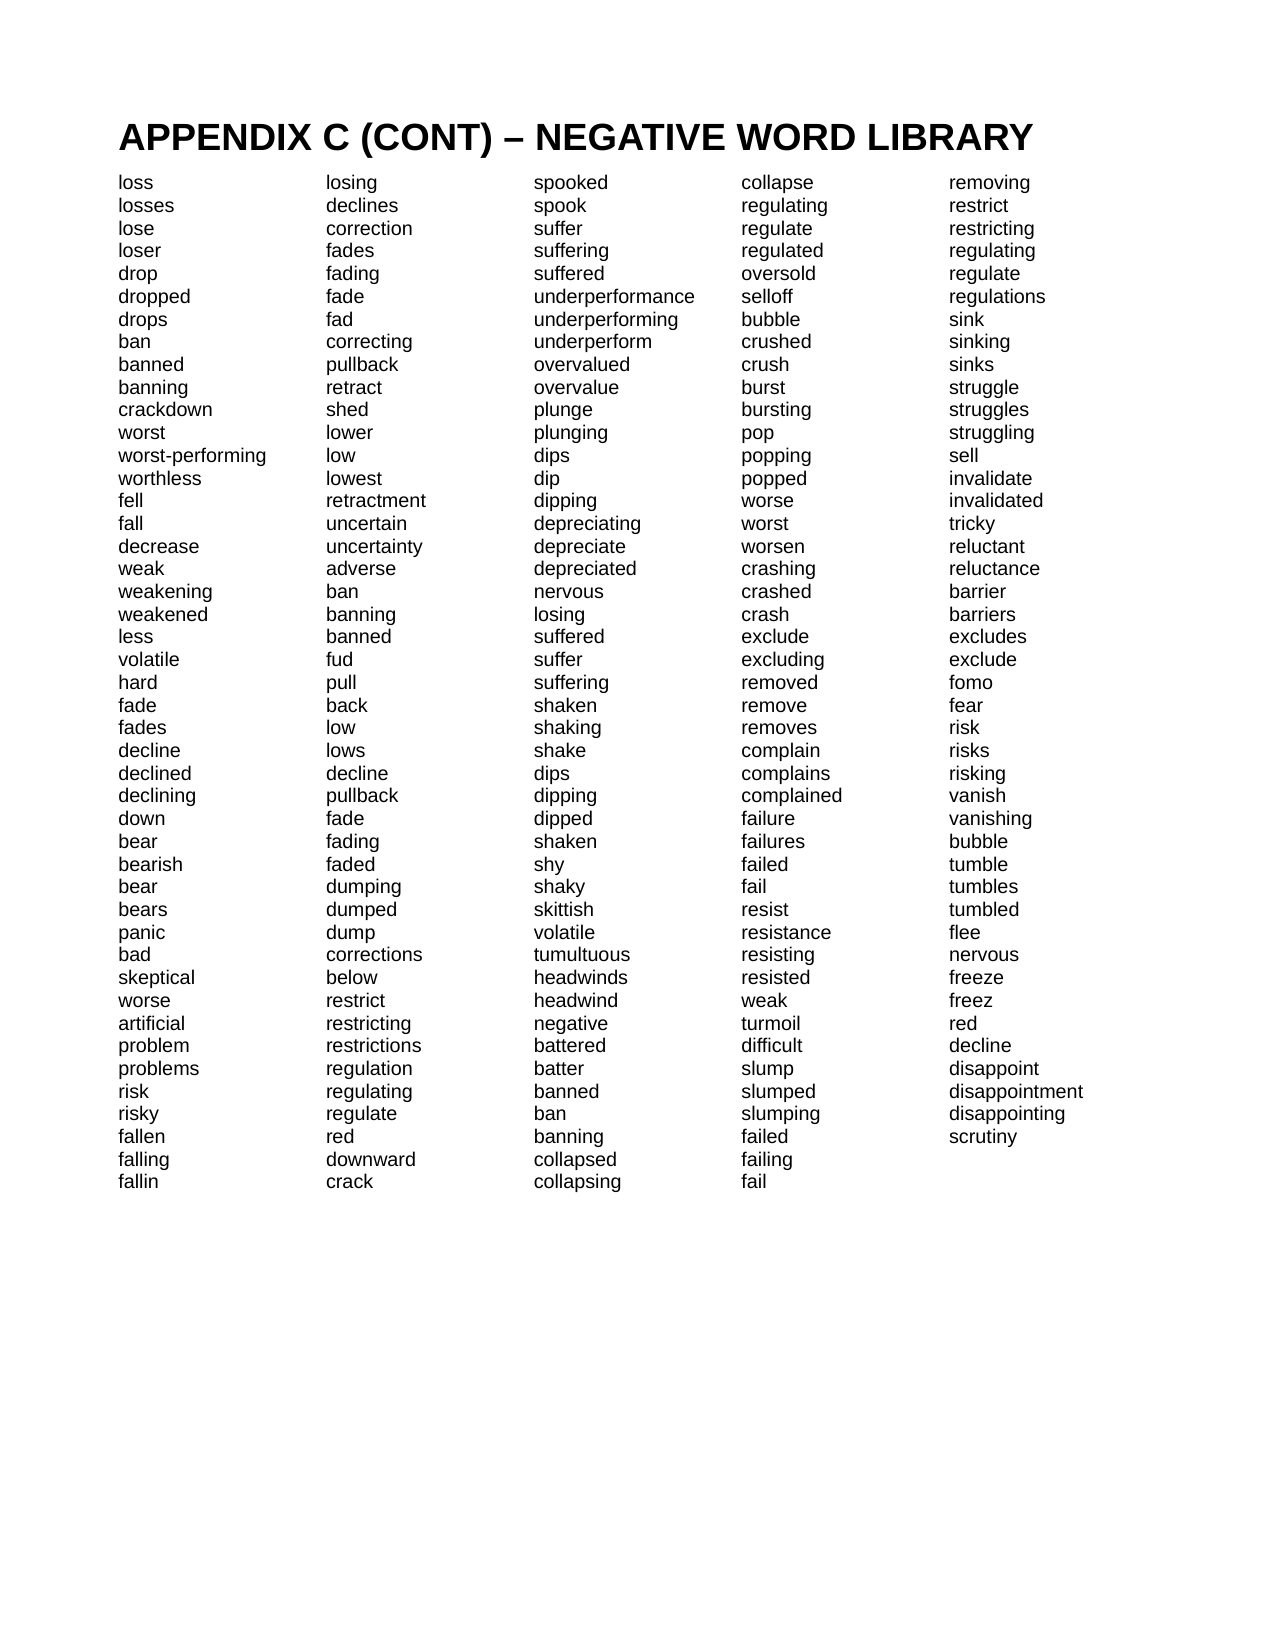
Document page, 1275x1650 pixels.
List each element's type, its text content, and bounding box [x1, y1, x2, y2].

text fallin [118, 1170, 326, 1193]
text skittish [533, 898, 741, 921]
text disappoint [949, 1057, 1157, 1079]
text excluding [741, 648, 949, 671]
text complained [741, 784, 949, 807]
text shaking [533, 716, 741, 739]
text weak [741, 989, 949, 1011]
text dipped [533, 807, 741, 830]
text skeptical [118, 966, 326, 989]
text shake [533, 739, 741, 762]
text hard [118, 671, 326, 693]
text dips [533, 762, 741, 784]
text fade [326, 807, 533, 830]
text collapse [741, 171, 949, 194]
text flee [949, 921, 1157, 943]
text fail [741, 875, 949, 898]
text declining [118, 784, 326, 807]
text overvalue [533, 376, 741, 398]
text regulate [326, 1102, 533, 1125]
text battered [533, 1034, 741, 1057]
text downward [326, 1148, 533, 1170]
text worst [118, 421, 326, 444]
text failures [741, 830, 949, 852]
text fades [118, 716, 326, 739]
text regulated [741, 239, 949, 262]
text dip [533, 466, 741, 489]
text plunge [533, 398, 741, 421]
text bears [118, 898, 326, 921]
text ban [533, 1102, 741, 1125]
text suffering [533, 239, 741, 262]
text banned [118, 353, 326, 376]
text shed [326, 398, 533, 421]
text burst [741, 376, 949, 398]
text worst-performing [118, 444, 326, 466]
text spooked [533, 171, 741, 194]
text loser [118, 239, 326, 262]
text shy [533, 852, 741, 875]
text fail [741, 1170, 949, 1193]
text decrease [118, 534, 326, 557]
text regulating [949, 239, 1157, 262]
text declines [326, 194, 533, 217]
text barrier [949, 580, 1157, 603]
text removed [741, 671, 949, 693]
text lose [118, 217, 326, 239]
text bearish [118, 852, 326, 875]
text losing [326, 171, 533, 194]
text lower [326, 421, 533, 444]
text pullback [326, 353, 533, 376]
text banned [326, 625, 533, 648]
text retractment [326, 489, 533, 512]
text low [326, 444, 533, 466]
text correction [326, 217, 533, 239]
text lowest [326, 466, 533, 489]
text bubble [949, 830, 1157, 852]
text restricting [949, 217, 1157, 239]
text losing [533, 603, 741, 625]
text headwinds [533, 966, 741, 989]
text resist [741, 898, 949, 921]
text vanish [949, 784, 1157, 807]
text crashing [741, 557, 949, 580]
text nervous [949, 943, 1157, 966]
text fading [326, 830, 533, 852]
text shaky [533, 875, 741, 898]
text resisted [741, 966, 949, 989]
text negative [533, 1011, 741, 1034]
text struggling [949, 421, 1157, 444]
text complains [741, 762, 949, 784]
text fud [326, 648, 533, 671]
text turmoil [741, 1011, 949, 1034]
text fading [326, 262, 533, 285]
text worse [118, 989, 326, 1011]
text bursting [741, 398, 949, 421]
text ban [326, 580, 533, 603]
text freeze [949, 966, 1157, 989]
text suffering [533, 671, 741, 693]
text crashed [741, 580, 949, 603]
text removes [741, 716, 949, 739]
subtitle APPENDIX C (CONT) – NEGATIVE WORD LIBRARY [118, 115, 1157, 159]
text fell [118, 489, 326, 512]
text restrict [326, 989, 533, 1011]
text banning [326, 603, 533, 625]
text worthless [118, 466, 326, 489]
text lows [326, 739, 533, 762]
text ban [118, 330, 326, 353]
text artificial [118, 1011, 326, 1034]
text falling [118, 1148, 326, 1170]
text risks [949, 739, 1157, 762]
text shaken [533, 830, 741, 852]
text restricting [326, 1011, 533, 1034]
text weakened [118, 603, 326, 625]
text risk [118, 1079, 326, 1102]
text batter [533, 1057, 741, 1079]
text restrictions [326, 1034, 533, 1057]
text regulate [949, 262, 1157, 285]
text uncertain [326, 512, 533, 534]
text removing [949, 171, 1157, 194]
text scrutiny [949, 1125, 1157, 1148]
text freez [949, 989, 1157, 1011]
text volatile [533, 921, 741, 943]
text crash [741, 603, 949, 625]
text excludes [949, 625, 1157, 648]
text shaken [533, 693, 741, 716]
text sink [949, 307, 1157, 330]
text banning [118, 376, 326, 398]
text volatile [118, 648, 326, 671]
text plunging [533, 421, 741, 444]
text bear [118, 830, 326, 852]
text suffer [533, 648, 741, 671]
text failure [741, 807, 949, 830]
text remove [741, 693, 949, 716]
text fad [326, 307, 533, 330]
text weakening [118, 580, 326, 603]
text popped [741, 466, 949, 489]
text failing [741, 1148, 949, 1170]
text dumped [326, 898, 533, 921]
text bubble [741, 307, 949, 330]
text dipping [533, 784, 741, 807]
text retract [326, 376, 533, 398]
text tumbles [949, 875, 1157, 898]
text low [326, 716, 533, 739]
text sinks [949, 353, 1157, 376]
text tricky [949, 512, 1157, 534]
text corrections [326, 943, 533, 966]
text regulate [741, 217, 949, 239]
text risking [949, 762, 1157, 784]
text fades [326, 239, 533, 262]
text tumultuous [533, 943, 741, 966]
text worst [741, 512, 949, 534]
text dumping [326, 875, 533, 898]
text banning [533, 1125, 741, 1148]
text bad [118, 943, 326, 966]
text bear [118, 875, 326, 898]
text banned [533, 1079, 741, 1102]
text decline [949, 1034, 1157, 1057]
text failed [741, 1125, 949, 1148]
text slump [741, 1057, 949, 1079]
text complain [741, 739, 949, 762]
text invalidate [949, 466, 1157, 489]
text regulations [949, 285, 1157, 307]
text overvalued [533, 353, 741, 376]
text problem [118, 1034, 326, 1057]
text fade [118, 693, 326, 716]
text reluctant [949, 534, 1157, 557]
text depreciated [533, 557, 741, 580]
text oversold [741, 262, 949, 285]
text down [118, 807, 326, 830]
text resisting [741, 943, 949, 966]
text failed [741, 852, 949, 875]
text disappointing [949, 1102, 1157, 1125]
text spook [533, 194, 741, 217]
text red [326, 1125, 533, 1148]
text struggle [949, 376, 1157, 398]
text suffered [533, 262, 741, 285]
text reluctance [949, 557, 1157, 580]
text exclude [741, 625, 949, 648]
text barriers [949, 603, 1157, 625]
text nervous [533, 580, 741, 603]
text pull [326, 671, 533, 693]
text depreciate [533, 534, 741, 557]
text correcting [326, 330, 533, 353]
text regulating [326, 1079, 533, 1102]
text decline [326, 762, 533, 784]
text vanishing [949, 807, 1157, 830]
text crack [326, 1170, 533, 1193]
text underperform [533, 330, 741, 353]
text sell [949, 444, 1157, 466]
text suffered [533, 625, 741, 648]
text crackdown [118, 398, 326, 421]
text regulating [741, 194, 949, 217]
text fade [326, 285, 533, 307]
text red [949, 1011, 1157, 1034]
text underperformance [533, 285, 741, 307]
text drop [118, 262, 326, 285]
text tumbled [949, 898, 1157, 921]
text underperforming [533, 307, 741, 330]
text collapsed [533, 1148, 741, 1170]
text dropped [118, 285, 326, 307]
text depreciating [533, 512, 741, 534]
text collapsing [533, 1170, 741, 1193]
text less [118, 625, 326, 648]
text dump [326, 921, 533, 943]
text fall [118, 512, 326, 534]
text headwind [533, 989, 741, 1011]
text suffer [533, 217, 741, 239]
text sinking [949, 330, 1157, 353]
text resistance [741, 921, 949, 943]
text fear [949, 693, 1157, 716]
text problems [118, 1057, 326, 1079]
text uncertainty [326, 534, 533, 557]
text regulation [326, 1057, 533, 1079]
text tumble [949, 852, 1157, 875]
text slumped [741, 1079, 949, 1102]
text invalidated [949, 489, 1157, 512]
text selloff [741, 285, 949, 307]
text exclude [949, 648, 1157, 671]
text risk [949, 716, 1157, 739]
text pullback [326, 784, 533, 807]
text decline [118, 739, 326, 762]
text adverse [326, 557, 533, 580]
text faded [326, 852, 533, 875]
text popping [741, 444, 949, 466]
text loss [118, 171, 326, 194]
text fomo [949, 671, 1157, 693]
text crushed [741, 330, 949, 353]
text dipping [533, 489, 741, 512]
text slumping [741, 1102, 949, 1125]
text difficult [741, 1034, 949, 1057]
text worse [741, 489, 949, 512]
text losses [118, 194, 326, 217]
text restrict [949, 194, 1157, 217]
text pop [741, 421, 949, 444]
text disappointment [949, 1079, 1157, 1102]
text risky [118, 1102, 326, 1125]
text panic [118, 921, 326, 943]
text back [326, 693, 533, 716]
text dips [533, 444, 741, 466]
text weak [118, 557, 326, 580]
text struggles [949, 398, 1157, 421]
text drops [118, 307, 326, 330]
text worsen [741, 534, 949, 557]
text declined [118, 762, 326, 784]
text crush [741, 353, 949, 376]
text fallen [118, 1125, 326, 1148]
text below [326, 966, 533, 989]
